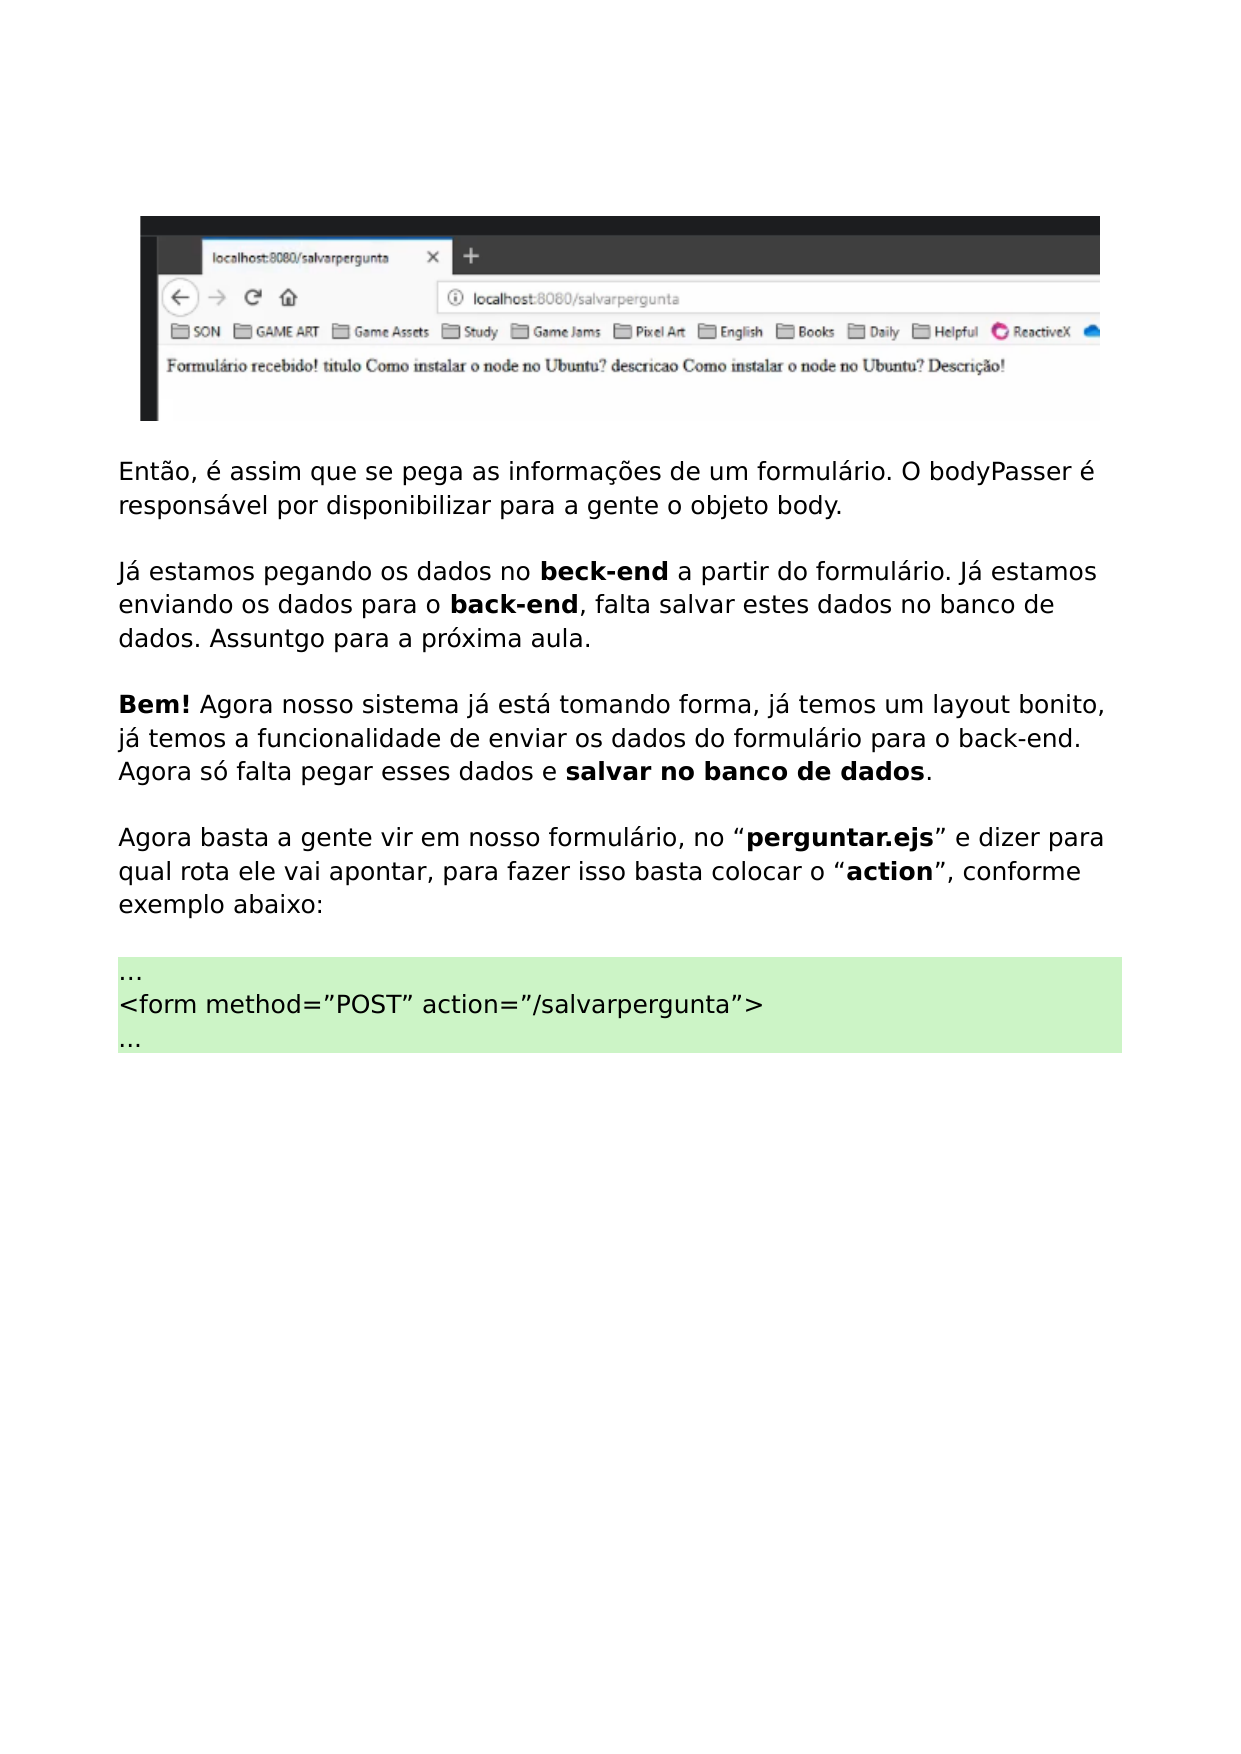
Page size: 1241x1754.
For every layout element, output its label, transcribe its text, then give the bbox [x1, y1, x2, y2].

text Então, é assim que se pega as informações de um formulário. O bodyPasser é responsável por disponibilizar para a gente o objeto body. [118, 457, 1122, 520]
text ... [118, 1024, 1122, 1053]
picture [140, 216, 1100, 421]
text Já estamos pegando os dados no beck-end a partir do formulário. Já estamos enviando os dados para o back-end, falta salvar estes dados no banco de dados. Assuntgo para a próxima aula. [118, 557, 1122, 653]
text <form method=”POST” action=”/salvarpergunta”> [118, 990, 1122, 1019]
text Bem! Agora nosso sistema já está tomando forma, já temos um layout bonito, já temos a funcionalidade de enviar os dados do formulário para o back-end. Agora só falta pegar esses dados e salvar no banco de dados. [118, 690, 1122, 787]
text Agora basta a gente vir em nosso formulário, no “perguntar.ejs” e dizer para qual rota ele vai apontar, para fazer isso basta colocar o “action”, conforme exemplo abaixo: [118, 823, 1122, 920]
text … [118, 957, 1122, 986]
